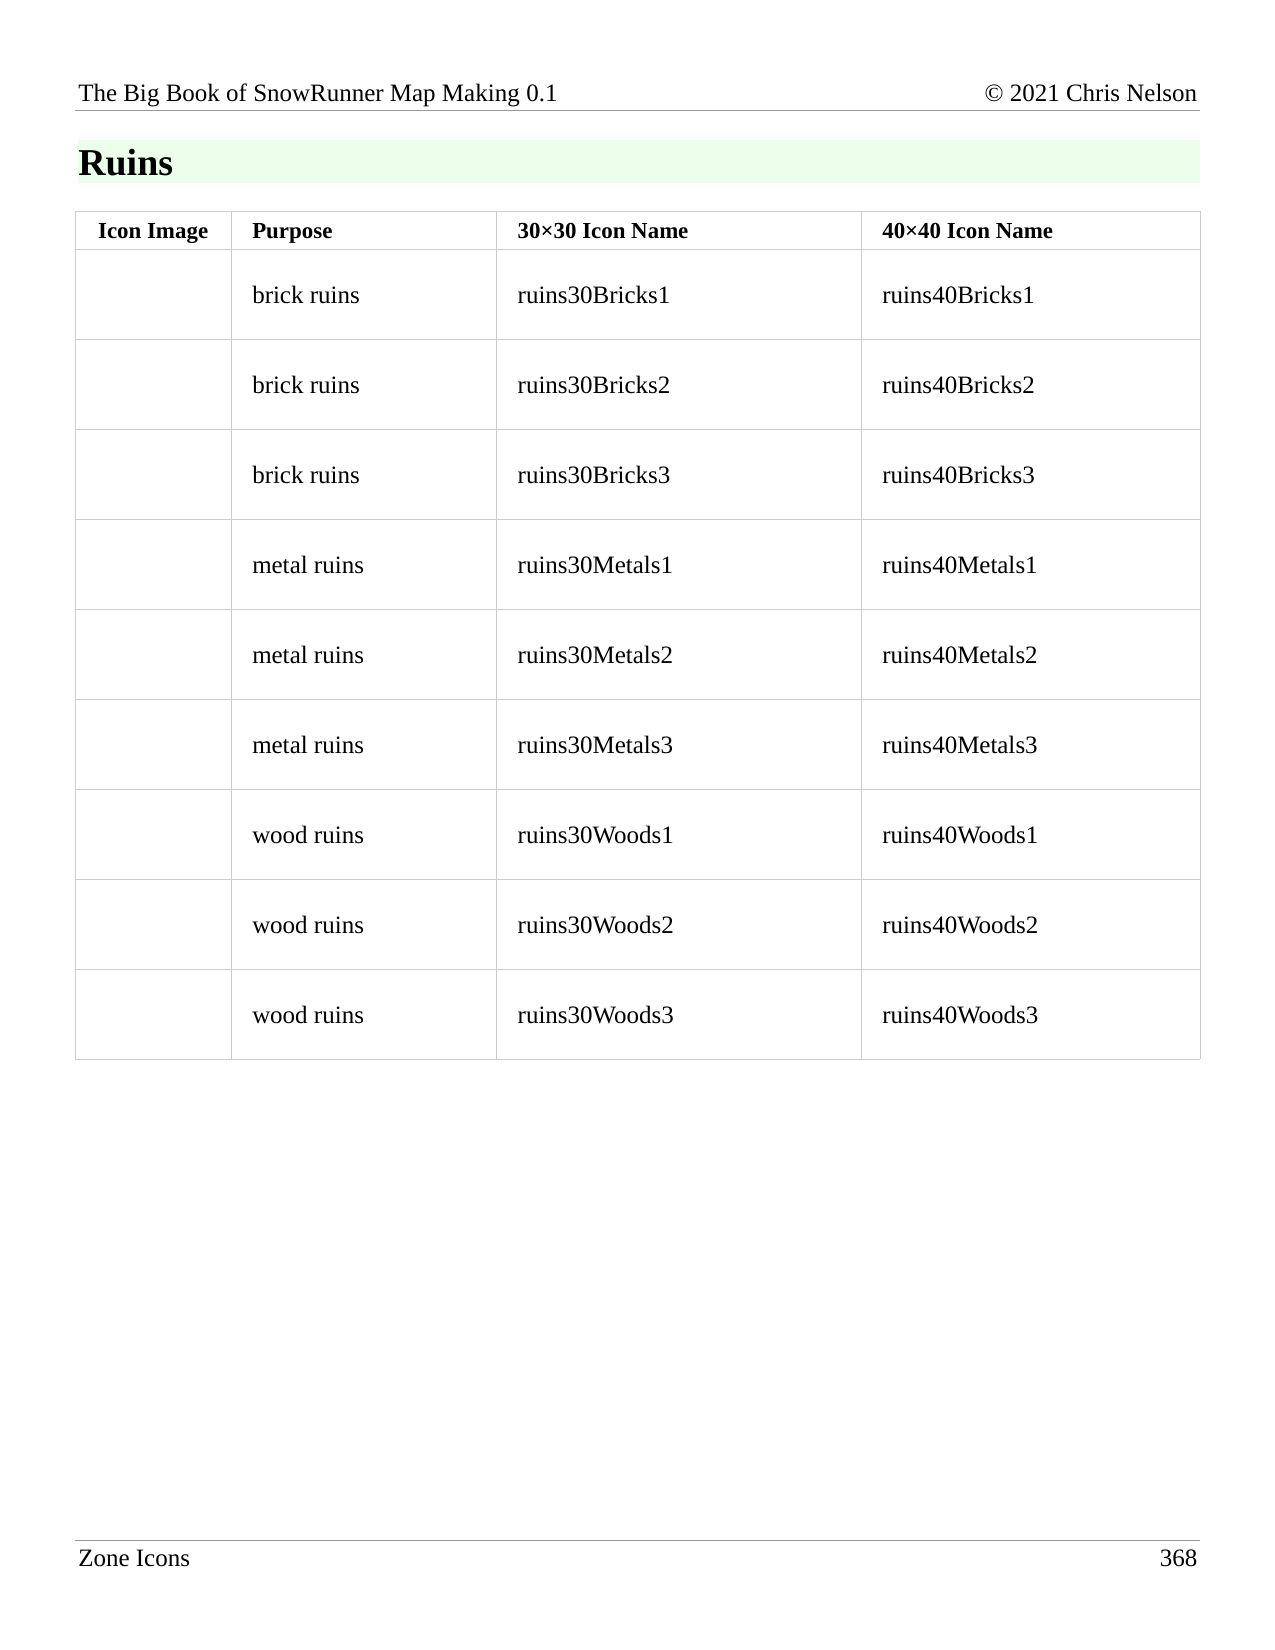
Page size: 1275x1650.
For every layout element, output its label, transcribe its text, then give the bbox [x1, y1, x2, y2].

table_cell wood ruins [232, 970, 496, 1059]
table_cell ruins30Bricks2 [497, 340, 861, 429]
table_cell ruins30Bricks1 [497, 250, 861, 339]
table_cell [76, 880, 231, 969]
table_cell [76, 610, 231, 699]
table_cell [76, 790, 231, 879]
table_cell metal ruins [232, 700, 496, 789]
table_cell [76, 250, 231, 339]
subtitle Ruins [78, 140, 1200, 183]
table_cell ruins40Woods2 [862, 880, 1200, 969]
table_cell ruins40Metals1 [862, 520, 1200, 609]
table_cell [76, 430, 231, 519]
table_cell wood ruins [232, 880, 496, 969]
table_cell brick ruins [232, 250, 496, 339]
table_cell ruins30Woods2 [497, 880, 861, 969]
table_cell ruins40Bricks2 [862, 340, 1200, 429]
table_cell brick ruins [232, 430, 496, 519]
table_cell ruins30Woods3 [497, 970, 861, 1059]
table_cell [76, 970, 231, 1059]
table_cell ruins30Metals3 [497, 700, 861, 789]
table_cell ruins40Woods3 [862, 970, 1200, 1059]
table_header 40×40 Icon Name [862, 212, 1200, 249]
table_cell ruins40Metals3 [862, 700, 1200, 789]
table_cell [76, 700, 231, 789]
table_cell [76, 340, 231, 429]
table_cell metal ruins [232, 520, 496, 609]
table_header 30×30 Icon Name [497, 212, 861, 249]
table_header Purpose [232, 212, 496, 249]
table_cell ruins40Woods1 [862, 790, 1200, 879]
table_cell metal ruins [232, 610, 496, 699]
table_cell ruins30Metals1 [497, 520, 861, 609]
table_cell ruins30Metals2 [497, 610, 861, 699]
table_cell ruins40Metals2 [862, 610, 1200, 699]
table_cell ruins40Bricks3 [862, 430, 1200, 519]
table_cell ruins30Woods1 [497, 790, 861, 879]
table_cell wood ruins [232, 790, 496, 879]
table_cell [76, 520, 231, 609]
table_cell ruins40Bricks1 [862, 250, 1200, 339]
table_cell ruins30Bricks3 [497, 430, 861, 519]
table_header Icon Image [76, 212, 231, 249]
table_cell brick ruins [232, 340, 496, 429]
